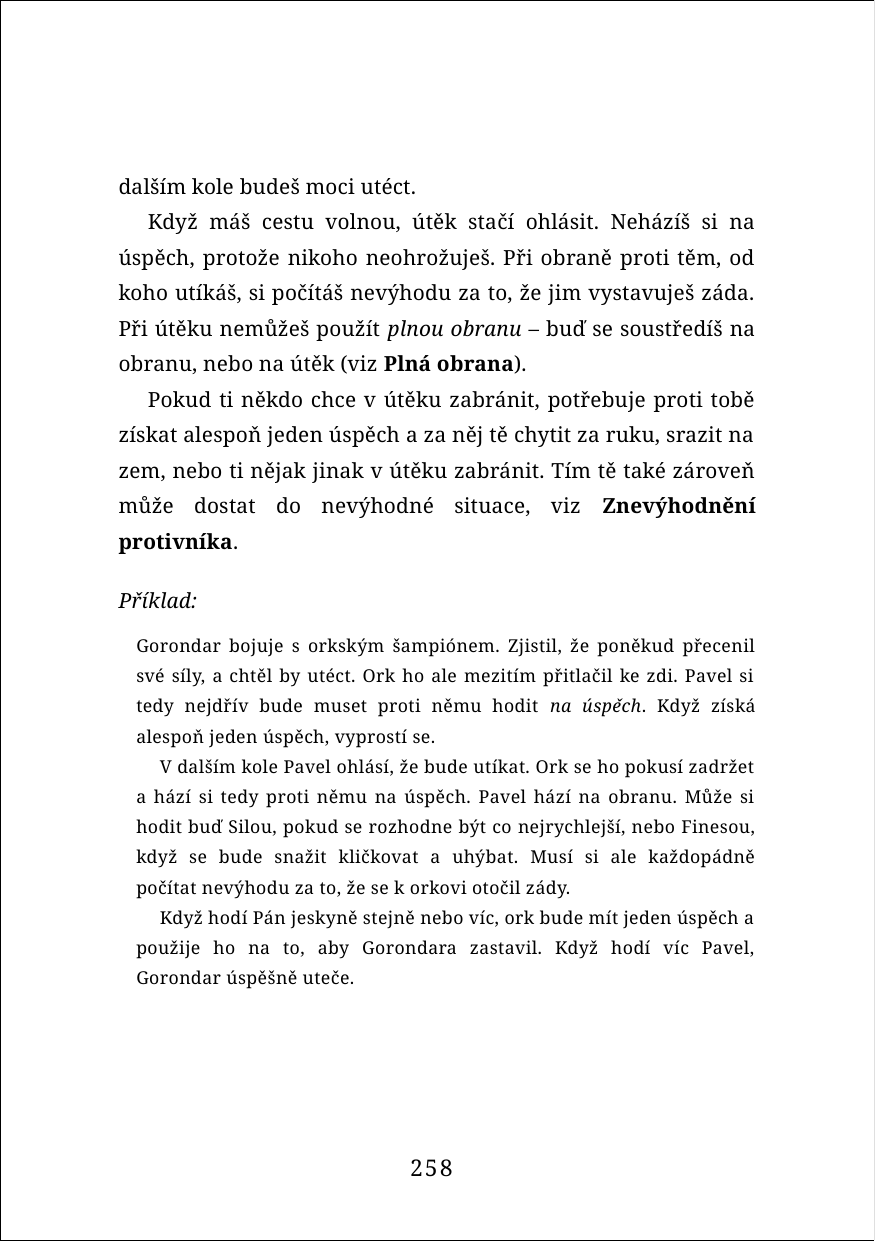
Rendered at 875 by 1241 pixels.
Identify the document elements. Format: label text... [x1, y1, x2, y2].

text dalším kole budeš moci utéct. Když máš cestu volnou, útěk stačí ohlásit. Neházíš si na úspěch, protože nikoho neohrožuješ. Při obraně proti těm, od koho utíkáš, si počítáš nevýhodu za to, že jim vystavuješ záda. Při útěku nemůžeš použít plnou obranu – buď se soustředíš na obranu, nebo na útěk (viz Plná obrana). Pokud ti někdo chce v útěku zabránit, potřebuje proti tobě získat alespoň jeden úspěch a za něj tě chytit za ruku, srazit na zem, nebo ti nějak jinak v útěku zabránit. Tím tě také zároveň může dostat do nevýhodné situace, viz Znevýhodnění protivníka. [118, 172, 756, 555]
text Příklad: [118, 586, 756, 614]
text Gorondar bojuje s orkským šampiónem. Zjistil, že poněkud přecenil své síly, a chtěl by utéct. Ork ho ale mezitím přitlačil ke zdi. Pavel si tedy nejdřív bude muset proti němu hodit na úspěch. Když získá alespoň jeden úspěch, vyprostí se. V dalším kole Pavel ohlásí, že bude utíkat. Ork se ho pokusí zadržet a hází si tedy proti němu na úspěch. Pavel hází na obranu. Může si hodit buď Silou, pokud se rozhodne být co nejrychlejší, nebo Finesou, když se bude snažit kličkovat a uhýbat. Musí si ale každopádně počítat nevýhodu za to, že se k orkovi otočil zády. Když hodí Pán jeskyně stejně nebo víc, ork bude mít jeden úspěch a použije ho na to, aby Gorondara zastavil. Když hodí víc Pavel, Gorondar úspěšně uteče. [136, 633, 756, 990]
